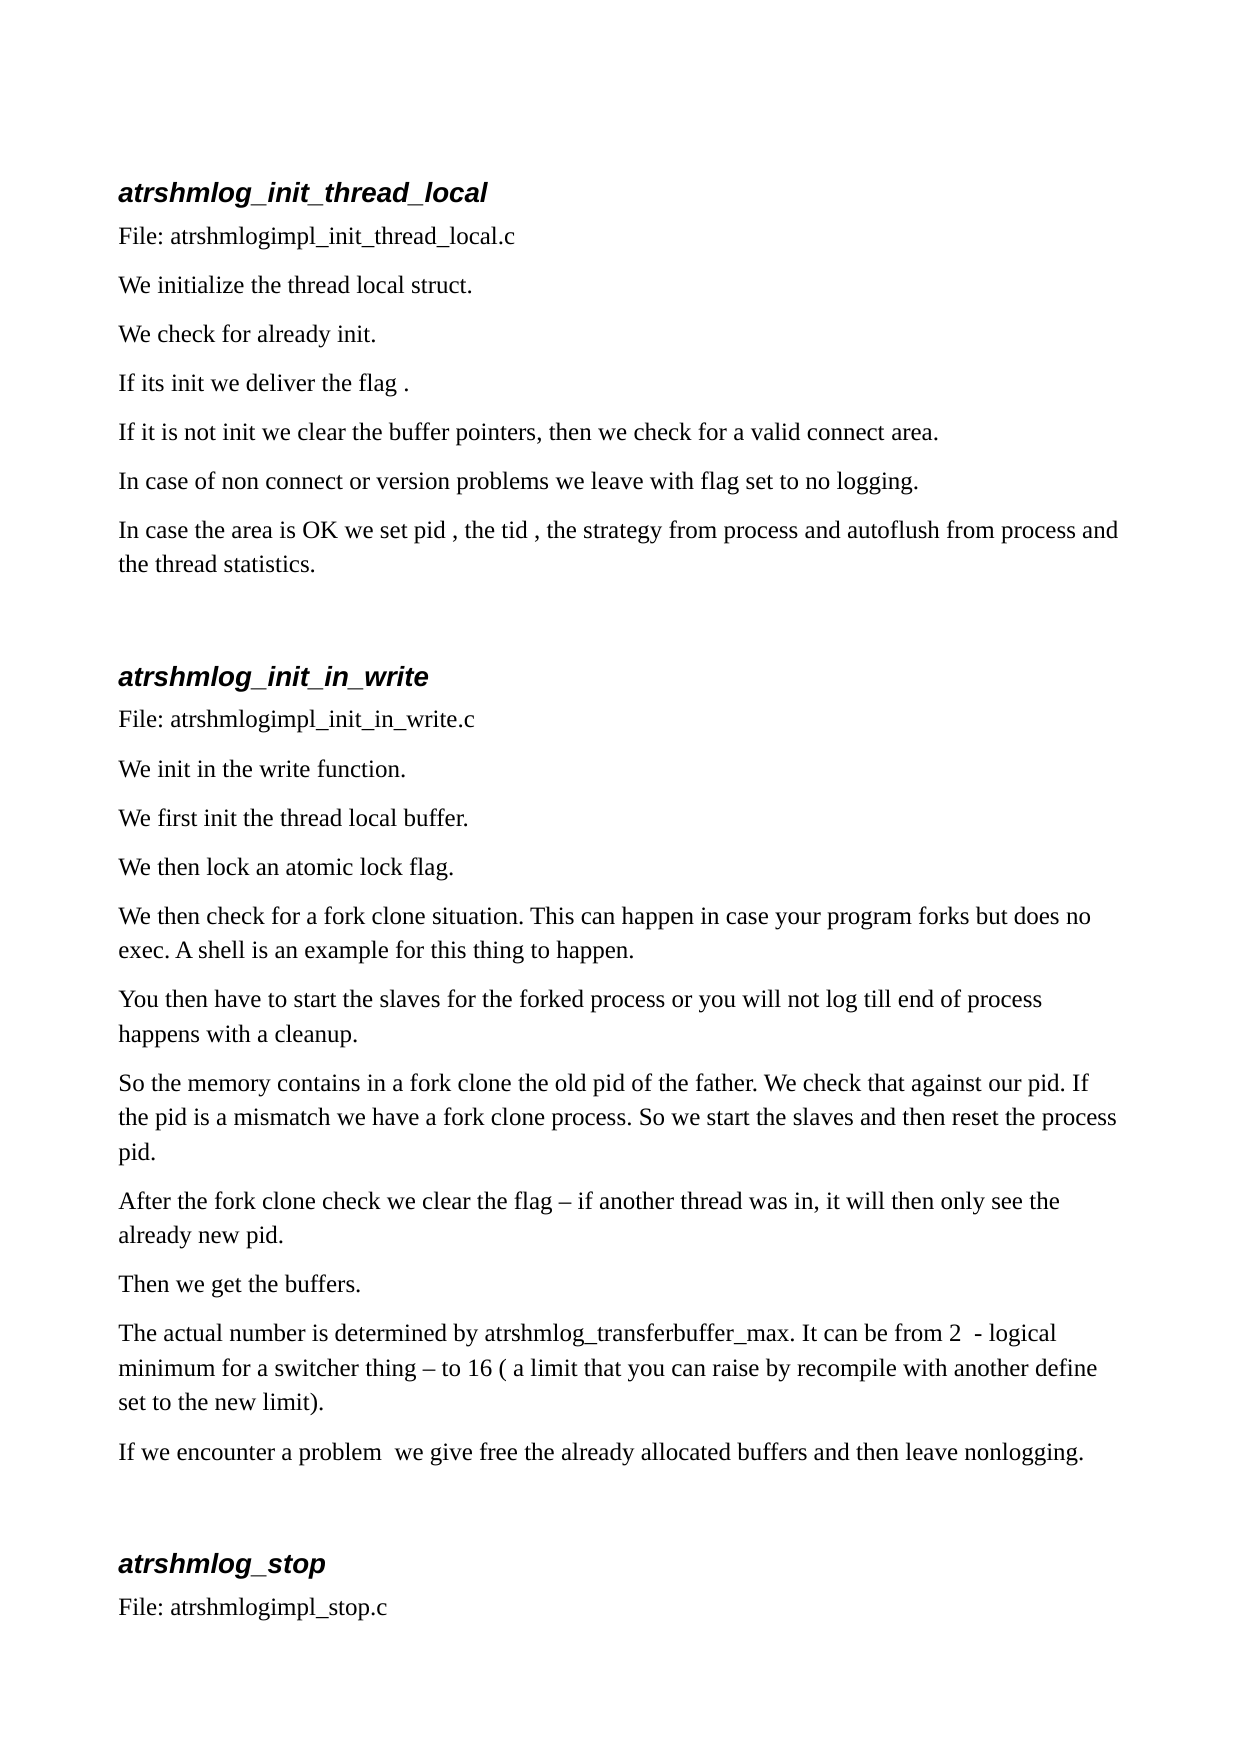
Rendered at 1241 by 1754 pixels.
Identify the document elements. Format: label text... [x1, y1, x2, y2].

text We initialize the thread local struct. [118, 270, 1122, 298]
subtitle atrshmlog_init_thread_local [118, 176, 1122, 208]
text So the memory contains in a fork clone the old pid of the father. We check that against our pid. If the pid is a mismatch we have a fork clone process. So we start the slaves and then reset the process pid. [118, 1068, 1122, 1166]
text You then have to start the slaves for the forked process or you will not log till end of process happens with a cleanup. [118, 984, 1122, 1048]
text File: atrshmlogimpl_init_thread_local.c [118, 221, 1122, 249]
text In case the area is OK we set pid , the tid , the strategy from process and autoflush from process and the thread statistics. [118, 515, 1122, 578]
text If its init we deliver the flag . [118, 368, 1122, 397]
text We first init the thread local buffer. [118, 803, 1122, 831]
text In case of non connect or version problems we leave with flag set to no logging. [118, 466, 1122, 495]
text If we encounter a problem we give free the already allocated buffers and then leave nonlogging. [118, 1437, 1122, 1465]
text After the fork clone check we clear the flag – if another thread was in, it will then only see the already new pid. [118, 1186, 1122, 1249]
text We init in the write function. [118, 754, 1122, 782]
subtitle atrshmlog_init_in_write [118, 660, 1122, 692]
text We then lock an atomic lock flag. [118, 852, 1122, 881]
text We check for already init. [118, 319, 1122, 348]
text If it is not init we clear the buffer pointers, then we check for a valid connect area. [118, 417, 1122, 446]
text File: atrshmlogimpl_stop.c [118, 1592, 1122, 1620]
text File: atrshmlogimpl_init_in_write.c [118, 704, 1122, 733]
text Then we get the buffers. [118, 1269, 1122, 1298]
text We then check for a fork clone situation. This can happen in case your program forks but does no exec. A shell is an example for this thing to happen. [118, 901, 1122, 964]
subtitle atrshmlog_stop [118, 1547, 1122, 1579]
text The actual number is determined by atrshmlog_transferbuffer_max. It can be from 2 - logical minimum for a switcher thing – to 16 ( a limit that you can raise by recompile with another define set to the new limit). [118, 1318, 1122, 1416]
